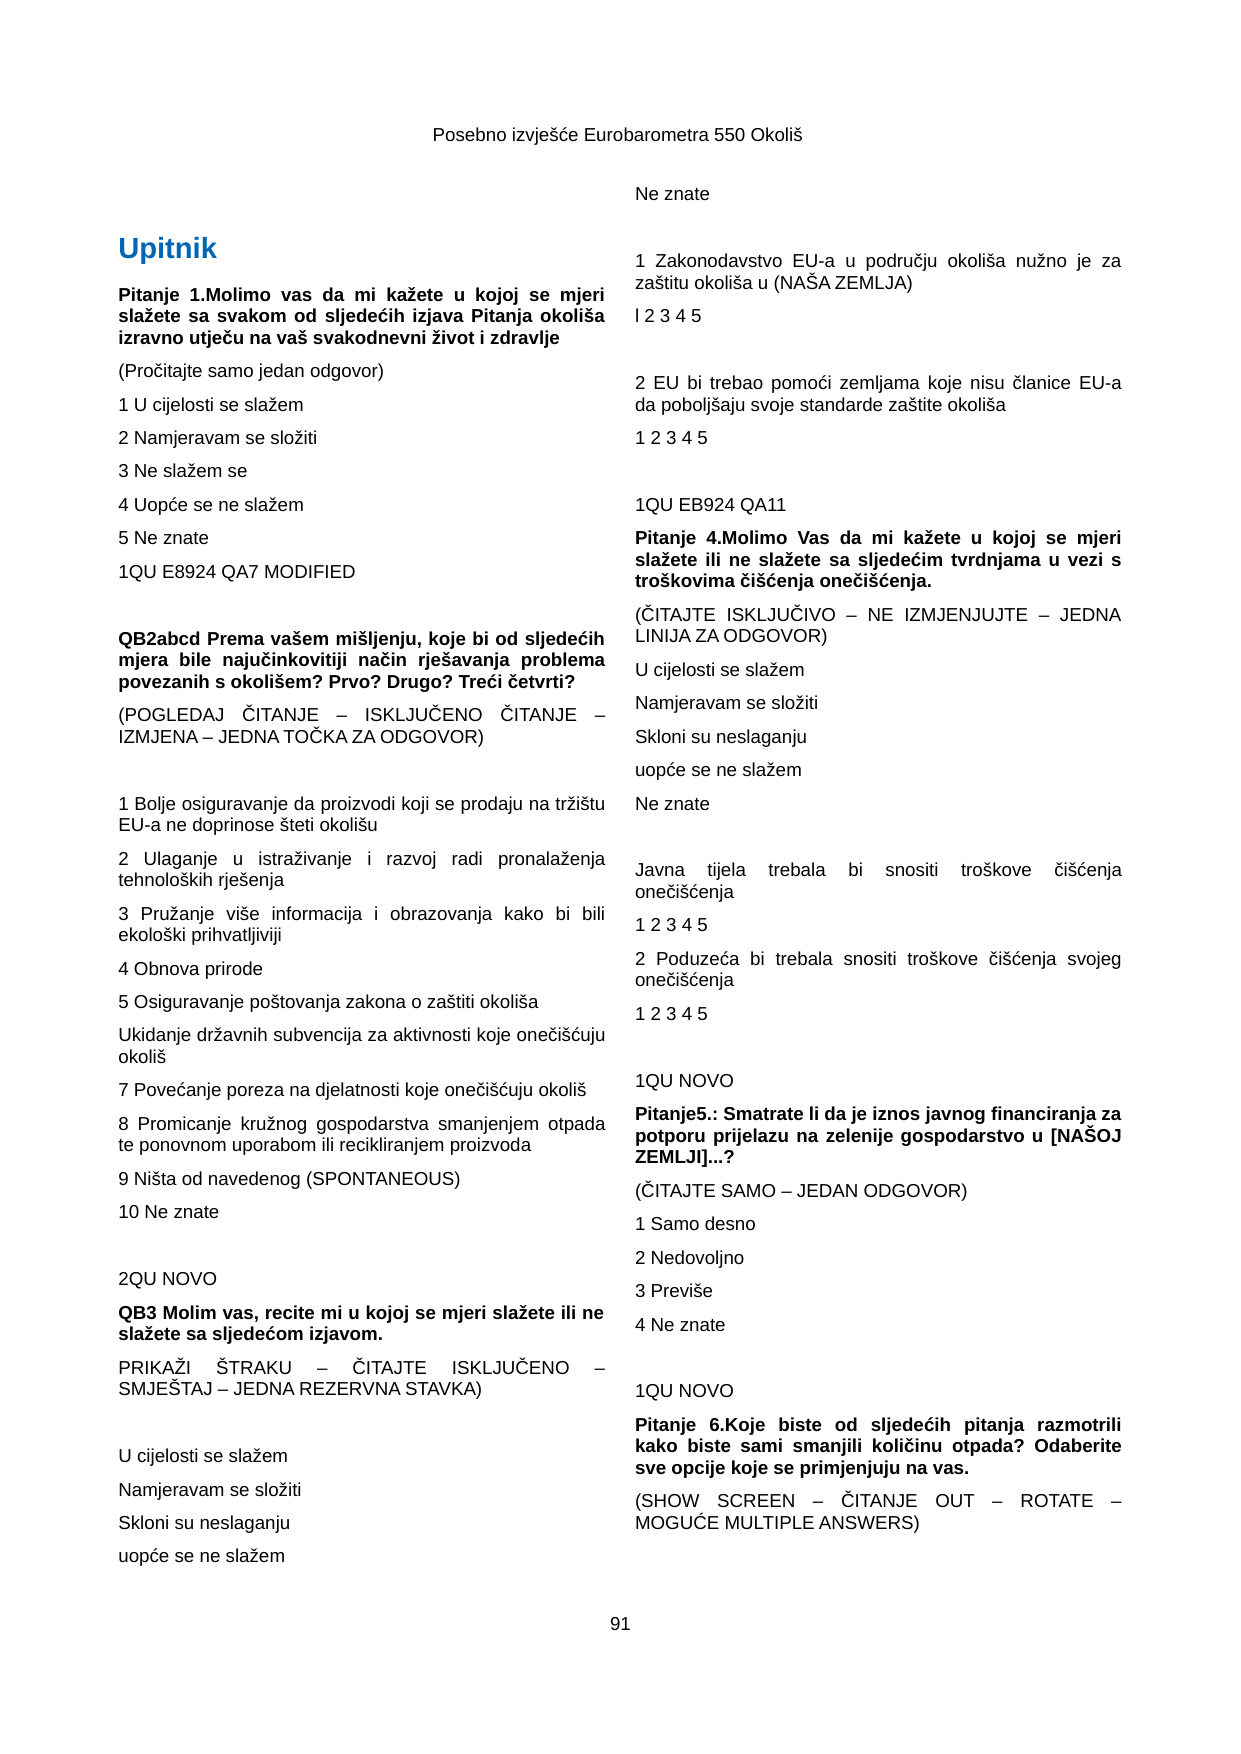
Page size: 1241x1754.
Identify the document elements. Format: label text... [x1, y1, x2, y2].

text Skloni su neslaganju [118, 1512, 605, 1533]
text Ne znate [635, 183, 1122, 204]
text 3 Ne slažem se [118, 460, 605, 482]
text uopće se ne slažem [118, 1545, 605, 1567]
text 7 Povećanje poreza na djelatnosti koje onečišćuju okoliš [118, 1079, 605, 1101]
text 1 2 3 4 5 [635, 914, 1122, 936]
text Namjeravam se složiti [635, 692, 1122, 714]
text 2QU NOVO [118, 1268, 605, 1289]
text (SHOW SCREEN – ČITANJE OUT – ROTATE – MOGUĆE MULTIPLE ANSWERS) [635, 1490, 1122, 1533]
text 5 Ne znate [118, 527, 605, 549]
text (Pročitajte samo jedan odgovor) [118, 360, 605, 381]
text 8 Promicanje kružnog gospodarstva smanjenjem otpada te ponovnom uporabom ili recikliranjem proizvoda [118, 1113, 605, 1156]
text (ČITAJTE ISKLJUČIVO – NE IZMJENJUJTE – JEDNA LINIJA ZA ODGOVOR) [635, 604, 1122, 647]
text 2 EU bi trebao pomoći zemljama koje nisu članice EU-a da poboljšaju svoje standarde zaštite okoliša [635, 372, 1122, 415]
text Skloni su neslaganju [635, 726, 1122, 747]
text uopće se ne slažem [635, 759, 1122, 781]
text 10 Ne znate [118, 1201, 605, 1223]
text 1 Bolje osiguravanje da proizvodi koji se prodaju na tržištu EU-a ne doprinose šteti okolišu [118, 792, 605, 836]
text U cijelosti se slažem [635, 659, 1122, 680]
text QB3 Molim vas, recite mi u kojoj se mjeri slažete ili ne slažete sa sljedećom izjavom. [118, 1301, 605, 1344]
text 1 2 3 4 5 [635, 1003, 1122, 1024]
text 1 Zakonodavstvo EU-a u području okoliša nužno je za zaštitu okoliša u (NAŠA ZEMLJA) [635, 250, 1122, 293]
text PRIKAŽI ŠTRAKU – ČITAJTE ISKLJUČENO – SMJEŠTAJ – JEDNA REZERVNA STAVKA) [118, 1356, 605, 1399]
text 1QU E8924 QA7 MODIFIED [118, 561, 605, 582]
text Ne znate [635, 792, 1122, 814]
text 1QU EB924 QA11 [635, 494, 1122, 515]
text Pitanje 1.Molimo vas da mi kažete u kojoj se mjeri slažete sa svakom od sljedećih izjava Pitanja okoliša izravno utječu na vaš svakodnevni život i zdravlje [118, 283, 605, 348]
text 5 Osiguravanje poštovanja zakona o zaštiti okoliša [118, 991, 605, 1012]
text 2 Namjeravam se složiti [118, 427, 605, 448]
text 3 Pružanje više informacija i obrazovanja kako bi bili ekološki prihvatljiviji [118, 902, 605, 946]
text 4 Ne znate [635, 1313, 1122, 1335]
text 1 Samo desno [635, 1213, 1122, 1234]
text 4 Uopće se ne slažem [118, 494, 605, 515]
text Javna tijela trebala bi snositi troškove čišćenja onečišćenja [635, 859, 1122, 902]
text 2 Nedovoljno [635, 1246, 1122, 1268]
text U cijelosti se slažem [118, 1445, 605, 1466]
text 1 2 3 4 5 [635, 427, 1122, 448]
subtitle Upitnik [118, 231, 605, 265]
text Pitanje5.: Smatrate li da je iznos javnog financiranja za potporu prijelazu na zelenije gospodarstvo u [NAŠOJ ZEMLJI]...? [635, 1103, 1122, 1168]
text (POGLEDAJ ČITANJE – ISKLJUČENO ČITANJE – IZMJENA – JEDNA TOČKA ZA ODGOVOR) [118, 704, 605, 747]
text 3 Previše [635, 1280, 1122, 1301]
text QB2abcd Prema vašem mišljenju, koje bi od sljedećih mjera bile najučinkovitiji način rješavanja problema povezanih s okolišem? Prvo? Drugo? Treći četvrti? [118, 627, 605, 692]
text 1QU NOVO [635, 1380, 1122, 1402]
text 2 Ulaganje u istraživanje i razvoj radi pronalaženja tehnoloških rješenja [118, 847, 605, 891]
text Pitanje 4.Molimo Vas da mi kažete u kojoj se mjeri slažete ili ne slažete sa sljedećim tvrdnjama u vezi s troškovima čišćenja onečišćenja. [635, 527, 1122, 592]
text 2 Poduzeća bi trebala snositi troškove čišćenja svojeg onečišćenja [635, 948, 1122, 991]
text (ČITAJTE SAMO – JEDAN ODGOVOR) [635, 1179, 1122, 1201]
text Ukidanje državnih subvencija za aktivnosti koje onečišćuju okoliš [118, 1024, 605, 1067]
text 9 Ništa od navedenog (SPONTANEOUS) [118, 1168, 605, 1189]
text Pitanje 6.Koje biste od sljedećih pitanja razmotrili kako biste sami smanjili količinu otpada? Odaberite sve opcije koje se primjenjuju na vas. [635, 1414, 1122, 1478]
text 1 U cijelosti se slažem [118, 393, 605, 415]
text l 2 3 4 5 [635, 305, 1122, 326]
text 1QU NOVO [635, 1069, 1122, 1091]
text Namjeravam se složiti [118, 1478, 605, 1500]
text 4 Obnova prirode [118, 957, 605, 979]
